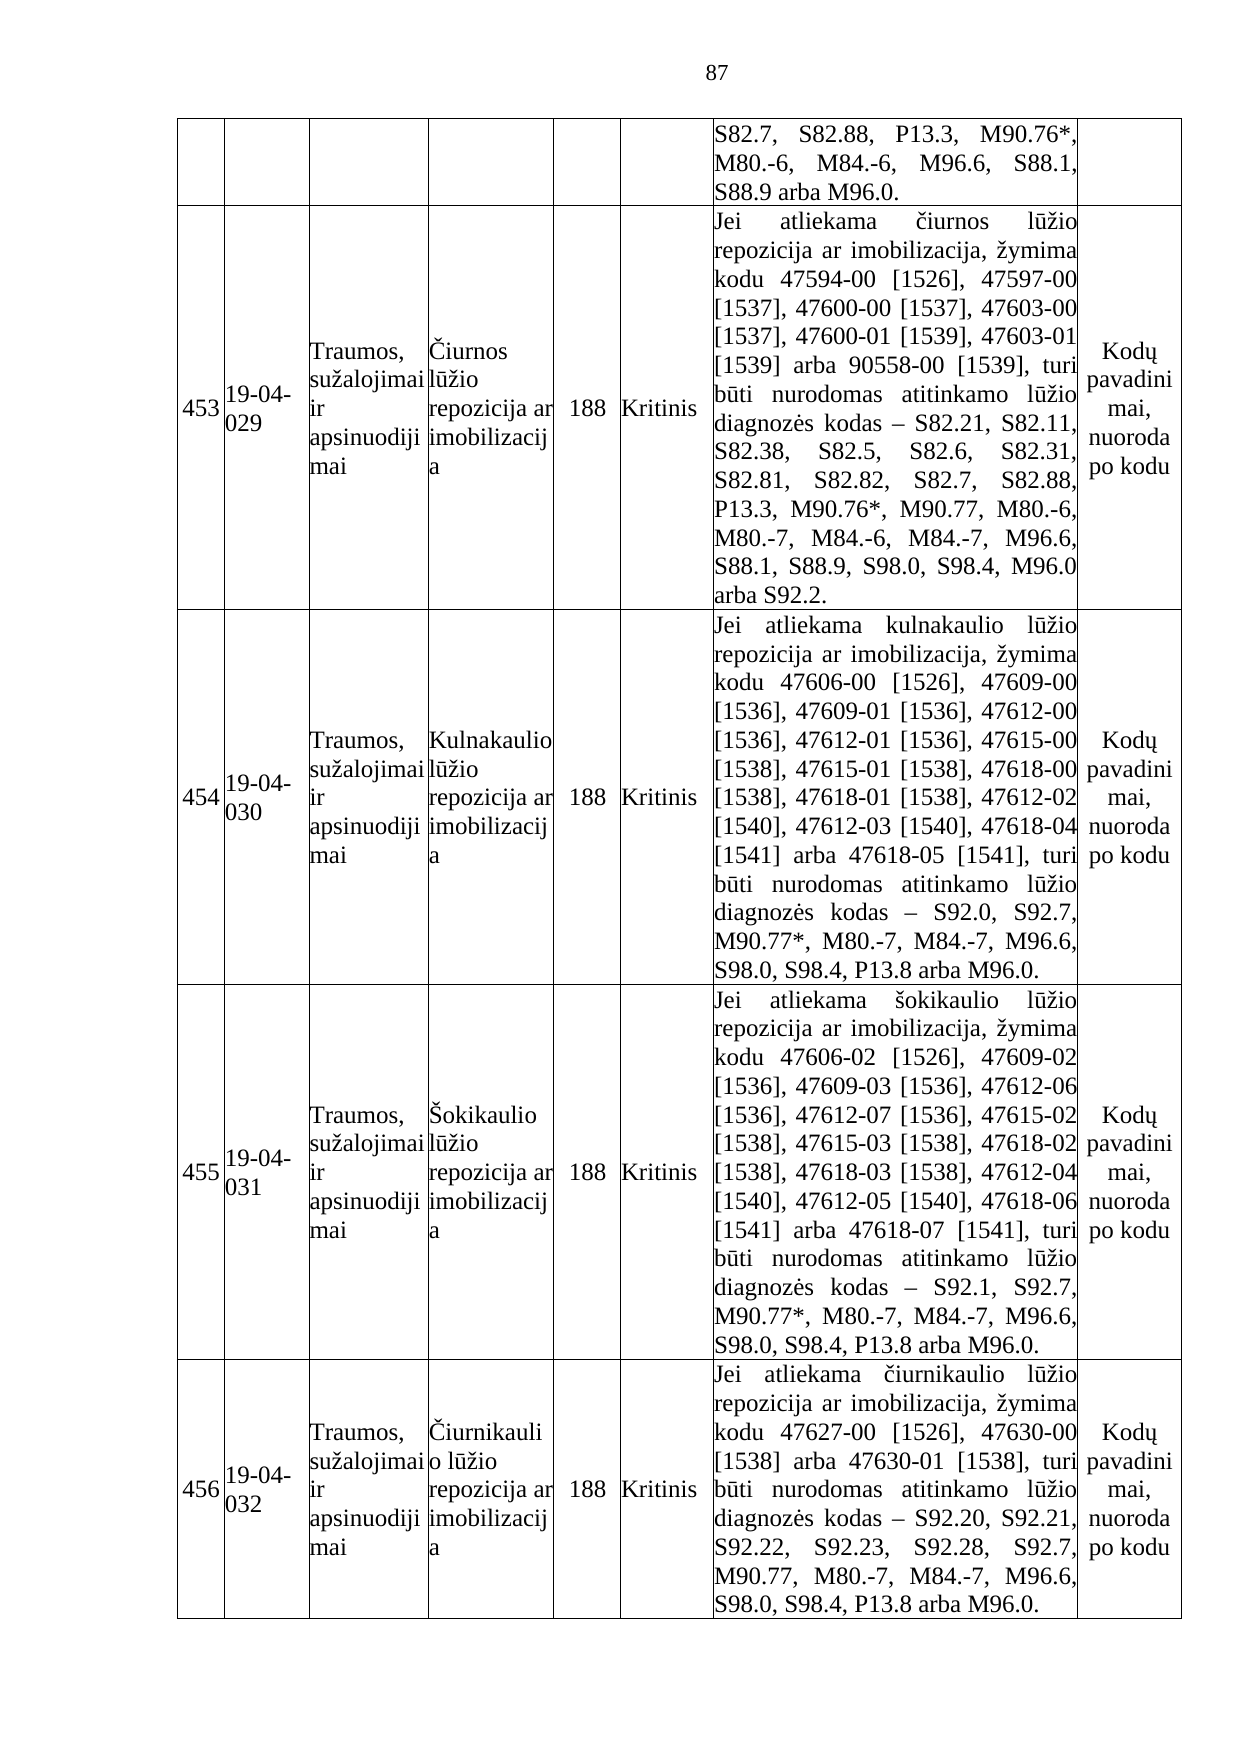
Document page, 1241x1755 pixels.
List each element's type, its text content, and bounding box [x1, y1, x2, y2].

table_cell 454 [178, 610, 224, 984]
table_cell Kritinis [621, 1360, 713, 1618]
table_cell Jei atliekama čiurnikaulio lūžio repozicija ar imobilizacija, žymima kodu 47627-00 [1526], 47630-00 [1538] arba 47630-01 [1538], turi būti nurodomas atitinkamo lūžio diagnozės kodas – S92.20, S92.21, S92.22, S92.23, S92.28, S92.7, M90.77, M80.-7, M84.-7, M96.6, S98.0, S98.4, P13.8 arba M96.0. [714, 1360, 1077, 1618]
table_cell [225, 119, 309, 205]
table_cell [554, 119, 620, 205]
table_cell 19-04-030 [225, 610, 309, 984]
table_cell [621, 119, 713, 205]
table_cell Kodų pavadinimai, nuoroda po kodu [1078, 985, 1181, 1358]
table_cell [310, 119, 428, 205]
table_cell 455 [178, 985, 224, 1358]
table_cell Jei atliekama kulnakaulio lūžio repozicija ar imobilizacija, žymima kodu 47606-00 [1526], 47609-00 [1536], 47609-01 [1536], 47612-00 [1536], 47612-01 [1536], 47615-00 [1538], 47615-01 [1538], 47618-00 [1538], 47618-01 [1538], 47612-02 [1540], 47612-03 [1540], 47618-04 [1541] arba 47618-05 [1541], turi būti nurodomas atitinkamo lūžio diagnozės kodas – S92.0, S92.7, M90.77*, M80.-7, M84.-7, M96.6, S98.0, S98.4, P13.8 arba M96.0. [714, 610, 1077, 984]
table_cell Kritinis [621, 206, 713, 609]
table_cell Kodų pavadinimai, nuoroda po kodu [1078, 206, 1181, 609]
table_cell Kritinis [621, 610, 713, 984]
table_cell [1078, 119, 1181, 205]
table_cell 188 [554, 1360, 620, 1618]
table_cell [429, 119, 553, 205]
table_cell Traumos, sužalojimai ir apsinuodijimai [310, 1360, 428, 1618]
table_cell 19-04-031 [225, 985, 309, 1358]
table_cell 188 [554, 206, 620, 609]
table_cell 19-04-029 [225, 206, 309, 609]
table_cell Jei atliekama čiurnos lūžio repozicija ar imobilizacija, žymima kodu 47594-00 [1526], 47597-00 [1537], 47600-00 [1537], 47603-00 [1537], 47600-01 [1539], 47603-01 [1539] arba 90558-00 [1539], turi būti nurodomas atitinkamo lūžio diagnozės kodas – S82.21, S82.11, S82.38, S82.5, S82.6, S82.31, S82.81, S82.82, S82.7, S82.88, P13.3, M90.76*, M90.77, M80.-6, M80.-7, M84.-6, M84.-7, M96.6, S88.1, S88.9, S98.0, S98.4, M96.0 arba S92.2. [714, 206, 1077, 609]
table_cell Čiurnos lūžio repozicija ar imobilizacija [429, 206, 553, 609]
table_cell 453 [178, 206, 224, 609]
table_cell S82.7, S82.88, P13.3, M90.76*, M80.-6, M84.-6, M96.6, S88.1, S88.9 arba M96.0. [714, 119, 1077, 205]
table_cell Jei atliekama šokikaulio lūžio repozicija ar imobilizacija, žymima kodu 47606-02 [1526], 47609-02 [1536], 47609-03 [1536], 47612-06 [1536], 47612-07 [1536], 47615-02 [1538], 47615-03 [1538], 47618-02 [1538], 47618-03 [1538], 47612-04 [1540], 47612-05 [1540], 47618-06 [1541] arba 47618-07 [1541], turi būti nurodomas atitinkamo lūžio diagnozės kodas – S92.1, S92.7, M90.77*, M80.-7, M84.-7, M96.6, S98.0, S98.4, P13.8 arba M96.0. [714, 985, 1077, 1358]
table_cell 188 [554, 985, 620, 1358]
table_cell Kodų pavadinimai, nuoroda po kodu [1078, 1360, 1181, 1618]
table_cell Kulnakaulio lūžio repozicija ar imobilizacija [429, 610, 553, 984]
table_cell Šokikaulio lūžio repozicija ar imobilizacija [429, 985, 553, 1358]
table_cell [178, 119, 224, 205]
table_cell Traumos, sužalojimai ir apsinuodijimai [310, 985, 428, 1358]
table_cell Traumos, sužalojimai ir apsinuodijimai [310, 610, 428, 984]
table_cell Kritinis [621, 985, 713, 1358]
table_cell Traumos, sužalojimai ir apsinuodijimai [310, 206, 428, 609]
table_cell 456 [178, 1360, 224, 1618]
table_cell 19-04-032 [225, 1360, 309, 1618]
table_cell Čiurnikaulio lūžio repozicija ar imobilizacija [429, 1360, 553, 1618]
table_cell 188 [554, 610, 620, 984]
table_cell Kodų pavadinimai, nuoroda po kodu [1078, 610, 1181, 984]
